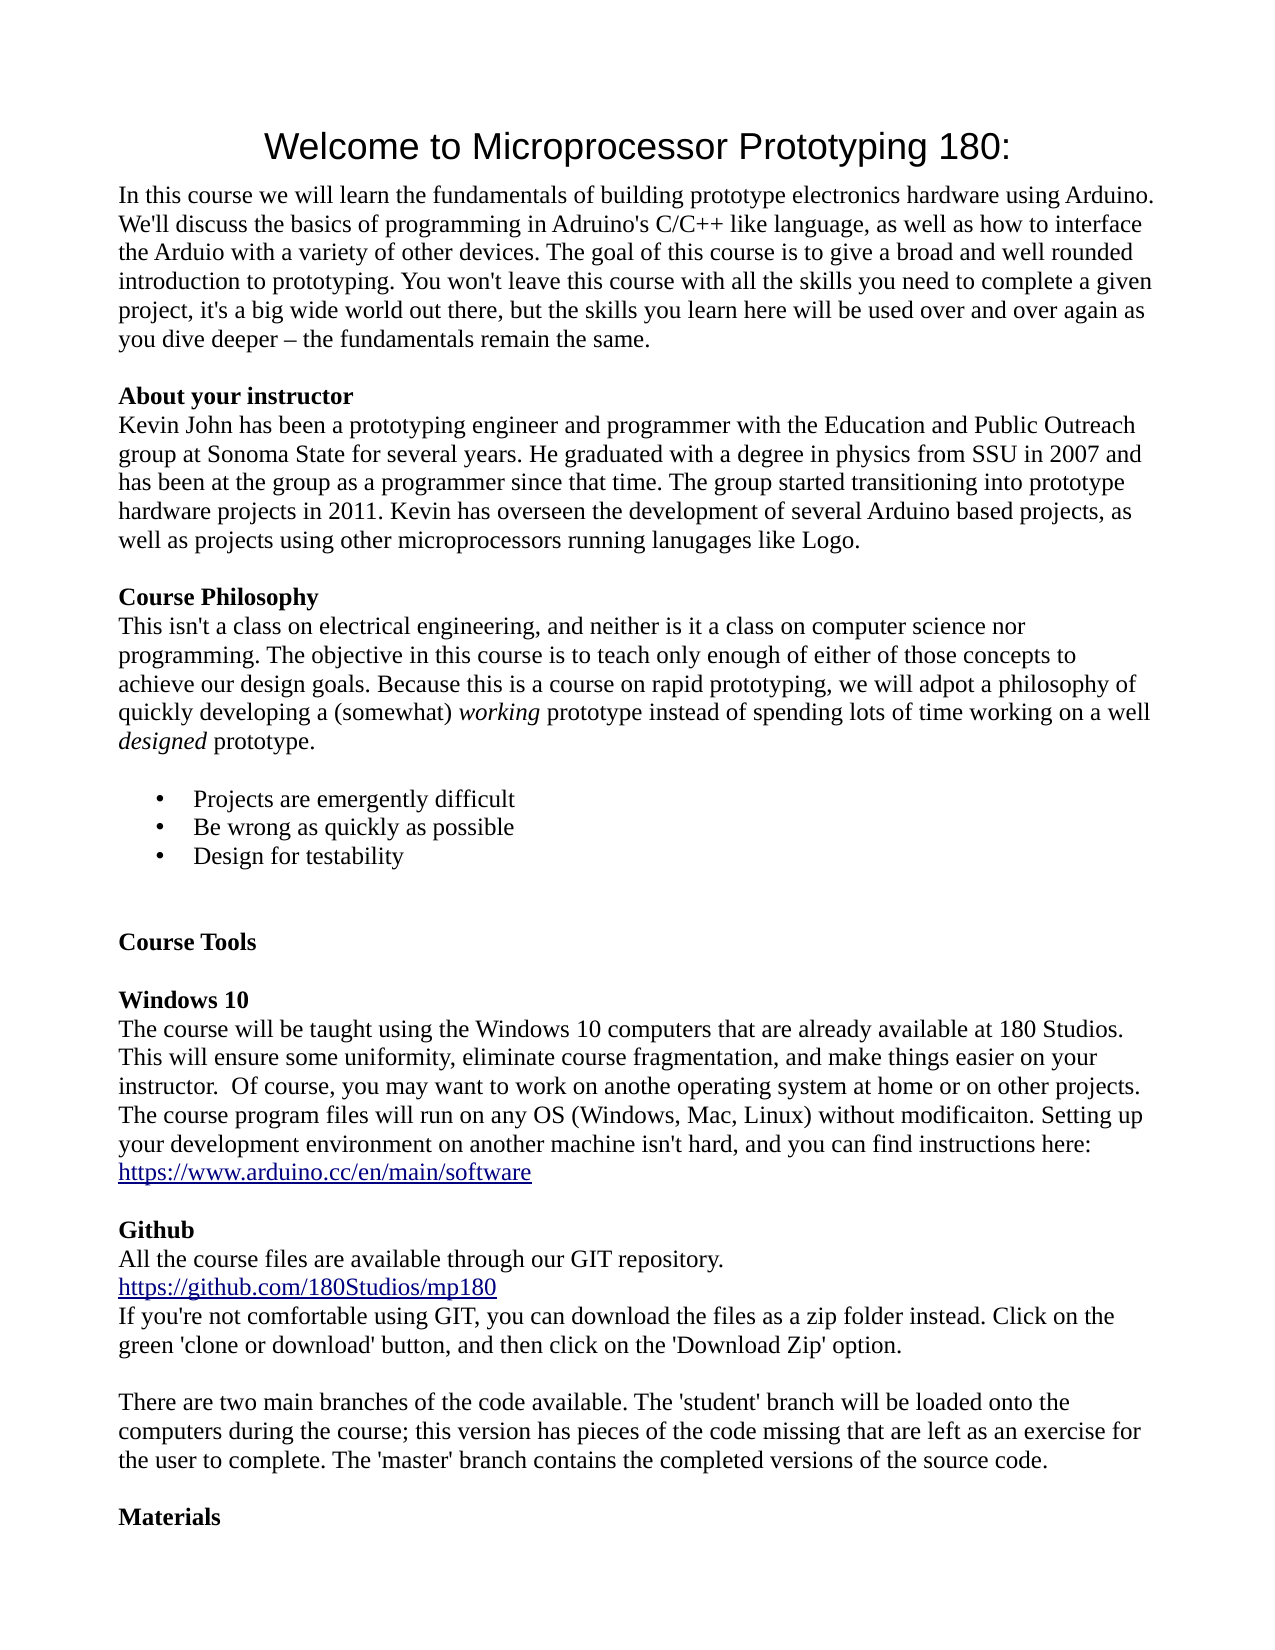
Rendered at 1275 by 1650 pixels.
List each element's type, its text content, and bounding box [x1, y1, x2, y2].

text Course Tools Windows 10 The course will be taught using the Windows 10 computers that are already available at 180 Studios. This will ensure some uniformity, eliminate course fragmentation, and make things easier on your instructor. Of course, you may want to work on anothe operating system at home or on other projects. The course program files will run on any OS (Windows, Mac, Linux) without modificaiton. Setting up your development environment on another machine isn't hard, and you can find instructions here: [118, 870, 1157, 1157]
list Be wrong as quickly as possible [156, 812, 1157, 841]
list Design for testability [156, 841, 1157, 870]
text https://www.arduino.cc/en/main/software Github All the course files are available through our GIT repository. [118, 1157, 1157, 1272]
text In this course we will learn the fundamentals of building prototype electronics hardware using Arduino. We'll discuss the basics of programming in Adruino's C/C++ like language, as well as how to interface the Arduio with a variety of other devices. The goal of this course is to give a broad and well rounded introduction to prototyping. You won't leave this course with all the skills you need to complete a given project, it's a big wide world out there, but the skills you learn here will be used over and over again as you dive deeper – the fundamentals remain the same. About your instructor Kevin John has been a prototyping engineer and programmer with the Education and Public Outreach group at Sonoma State for several years. He graduated with a degree in physics from SSU in 2007 and has been at the group as a programmer since that time. The group started transitioning into prototype hardware projects in 2011. Kevin has overseen the development of several Arduino based projects, as well as projects using other microprocessors running lanugages like Logo. Course Philosophy This isn't a class on electrical engineering, and neither is it a class on computer science nor programming. The objective in this course is to teach only enough of either of those concepts to achieve our design goals. Because this is a course on rapid prototyping, we will adpot a philosophy of quickly developing a (somewhat) working prototype instead of spending lots of time working on a well designed prototype. [118, 180, 1157, 784]
list Projects are emergently difficult [156, 784, 1157, 812]
subtitle Welcome to Microprocessor Prototyping 180: [118, 124, 1157, 167]
text https://github.com/180Studios/mp180 [118, 1272, 1157, 1301]
text There are two main branches of the code available. The 'student' branch will be loaded onto the computers during the course; this version has pieces of the code missing that are left as an exercise for the user to complete. The 'master' branch contains the completed versions of the source code. Materials [118, 1387, 1157, 1531]
text If you're not comfortable using GIT, you can download the files as a zip folder instead. Click on the green 'clone or download' button, and then click on the 'Download Zip' option. [118, 1301, 1157, 1359]
